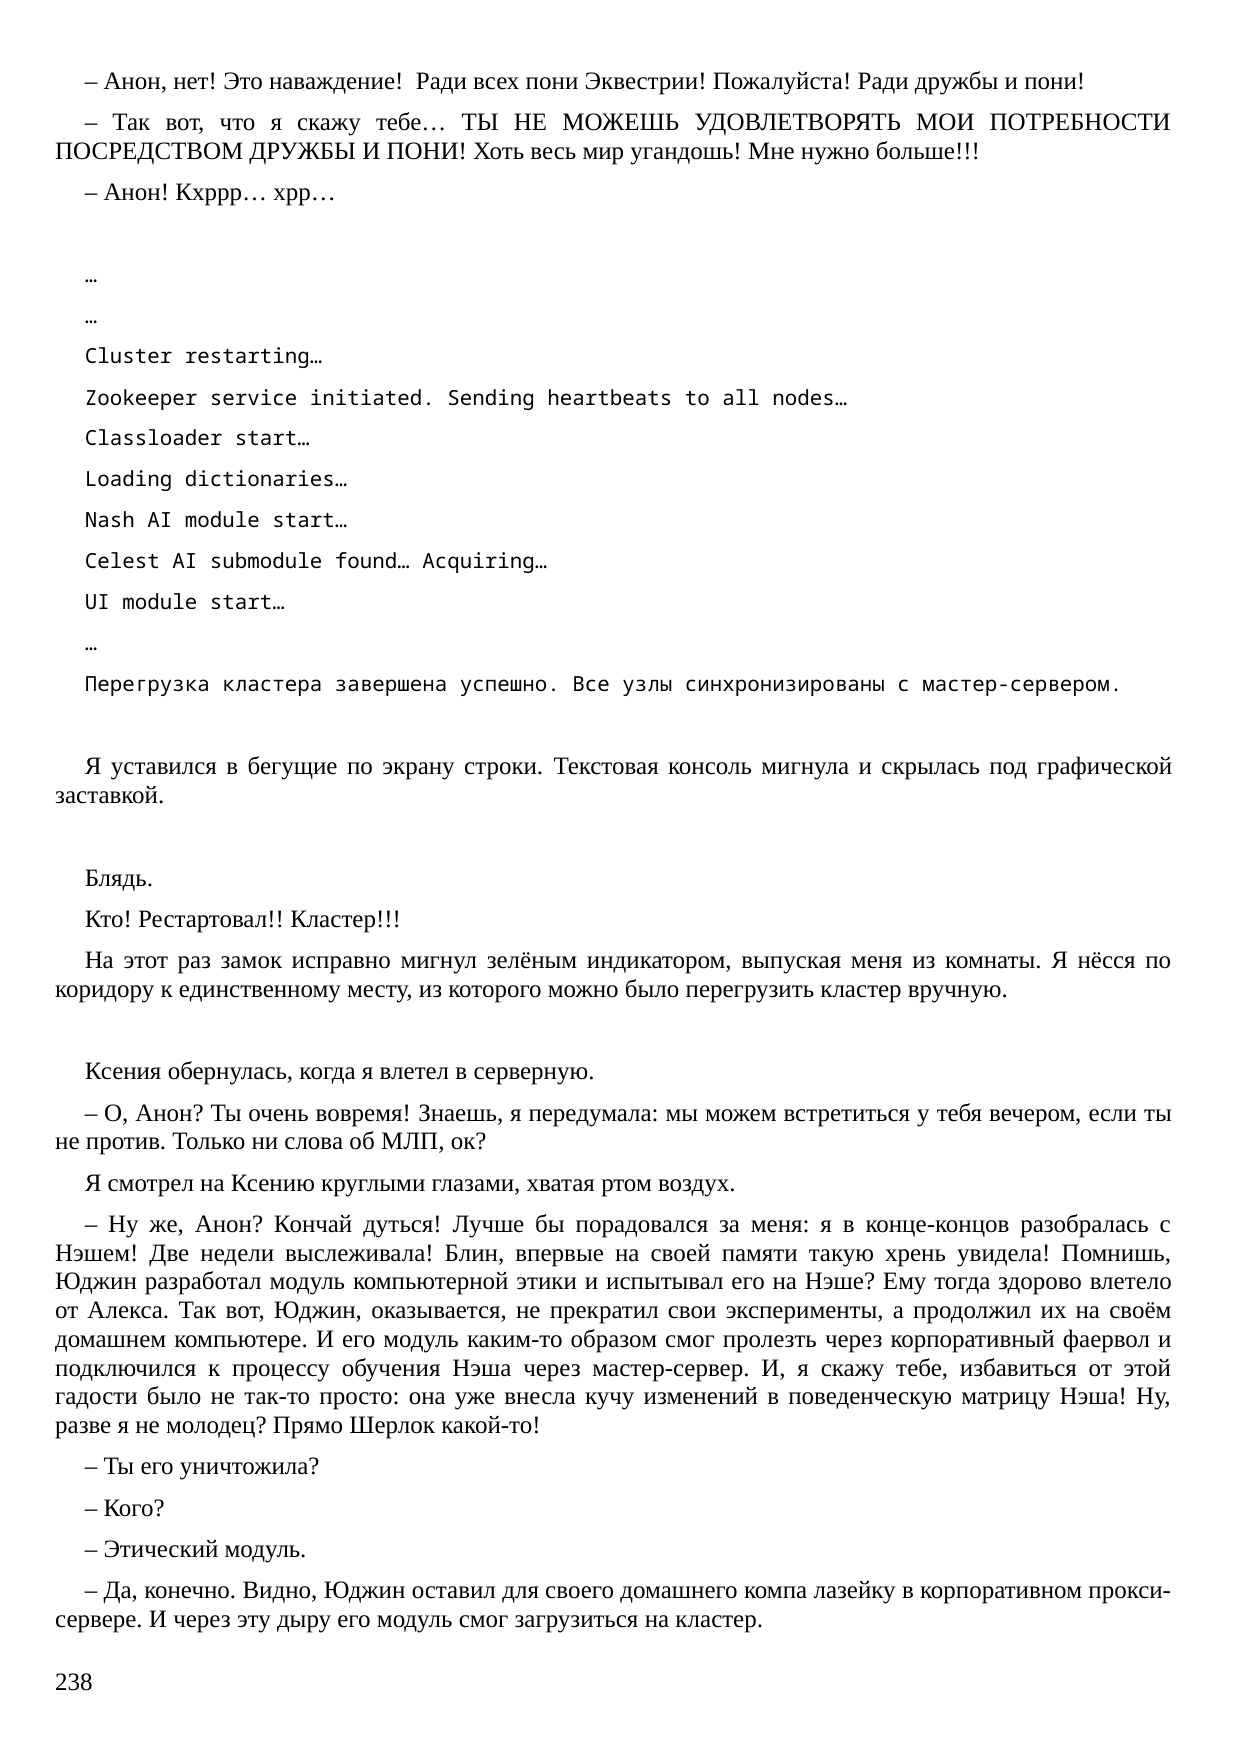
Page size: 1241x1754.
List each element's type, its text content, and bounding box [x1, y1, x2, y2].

text Celest AI submodule found… Acquiring… [55, 546, 1173, 575]
text – Так вот, что я скажу тебе… ТЫ НЕ МОЖЕШЬ УДОВЛЕТВОРЯТЬ МОИ ПОТРЕБНОСТИ ПОСРЕДСТВОМ ДРУЖБЫ И ПОНИ! Хоть весь мир угандошь! Мне нужно больше!!! [55, 107, 1173, 165]
text – Ты его уничтожила? [55, 1451, 1173, 1480]
text На этот раз замок исправно мигнул зелёным индикатором, выпуская меня из комнаты. Я нёсся по коридору к единственному месту, из которого можно было перегрузить кластер вручную. [55, 945, 1173, 1003]
text Я смотрел на Ксению круглыми глазами, хватая ртом воздух. [55, 1168, 1173, 1196]
text Nash AI module start… [55, 505, 1173, 534]
text Блядь. [55, 863, 1173, 891]
text – Этический модуль. [55, 1534, 1173, 1563]
text Кто! Рестартовал!! Кластер!!! [55, 904, 1173, 933]
text – Анон, нет! Это наваждение! Ради всех пони Эквестрии! Пожалуйста! Ради дружбы и пони! [55, 66, 1173, 95]
text – Анон! Кхррр… хрр… [55, 177, 1173, 206]
text Loading dictionaries… [55, 464, 1173, 493]
text – Да, конечно. Видно, Юджин оставил для своего домашнего компа лазейку в корпоративном прокси-сервере. И через эту дыру его модуль смог загрузиться на кластер. [55, 1575, 1173, 1633]
text Я уставился в бегущие по экрану строки. Текстовая консоль мигнула и скрылась под графической заставкой. [55, 751, 1173, 809]
text UI module start… [55, 587, 1173, 616]
text … [55, 301, 1173, 329]
text Перегрузка кластера завершена успешно. Все узлы синхронизированы с мастер-сервером. [55, 669, 1173, 698]
text Cluster restarting… [55, 342, 1173, 370]
text … [55, 260, 1173, 288]
text Ксения обернулась, когда я влетел в серверную. [55, 1056, 1173, 1085]
text Zookeeper service initiated. Sending heartbeats to all nodes… [55, 383, 1173, 411]
text … [55, 628, 1173, 657]
text – Кого? [55, 1493, 1173, 1521]
text Classloader start… [55, 423, 1173, 452]
text – Ну же, Анон? Кончай дуться! Лучше бы порадовался за меня: я в конце-концов разобралась с Нэшем! Две недели выслеживала! Блин, впервые на своей памяти такую хрень увидела! Помнишь, Юджин разработал модуль компьютерной этики и испытывал его на Нэше? Ему тогда здорово влетело от Алекса. Так вот, Юджин, оказывается, не прекратил свои эксперименты, а продолжил их на своём домашнем компьютере. И его модуль каким-то образом смог пролезть через корпоративный фаервол и подключился к процессу обучения Нэша через мастер-сервер. И, я скажу тебе, избавиться от этой гадости было не так-то просто: она уже внесла кучу изменений в поведенческую матрицу Нэша! Ну, разве я не молодец? Прямо Шерлок какой-то! [55, 1209, 1173, 1439]
text – О, Анон? Ты очень вовремя! Знаешь, я передумала: мы можем встретиться у тебя вечером, если ты не против. Только ни слова об МЛП, ок? [55, 1098, 1173, 1155]
